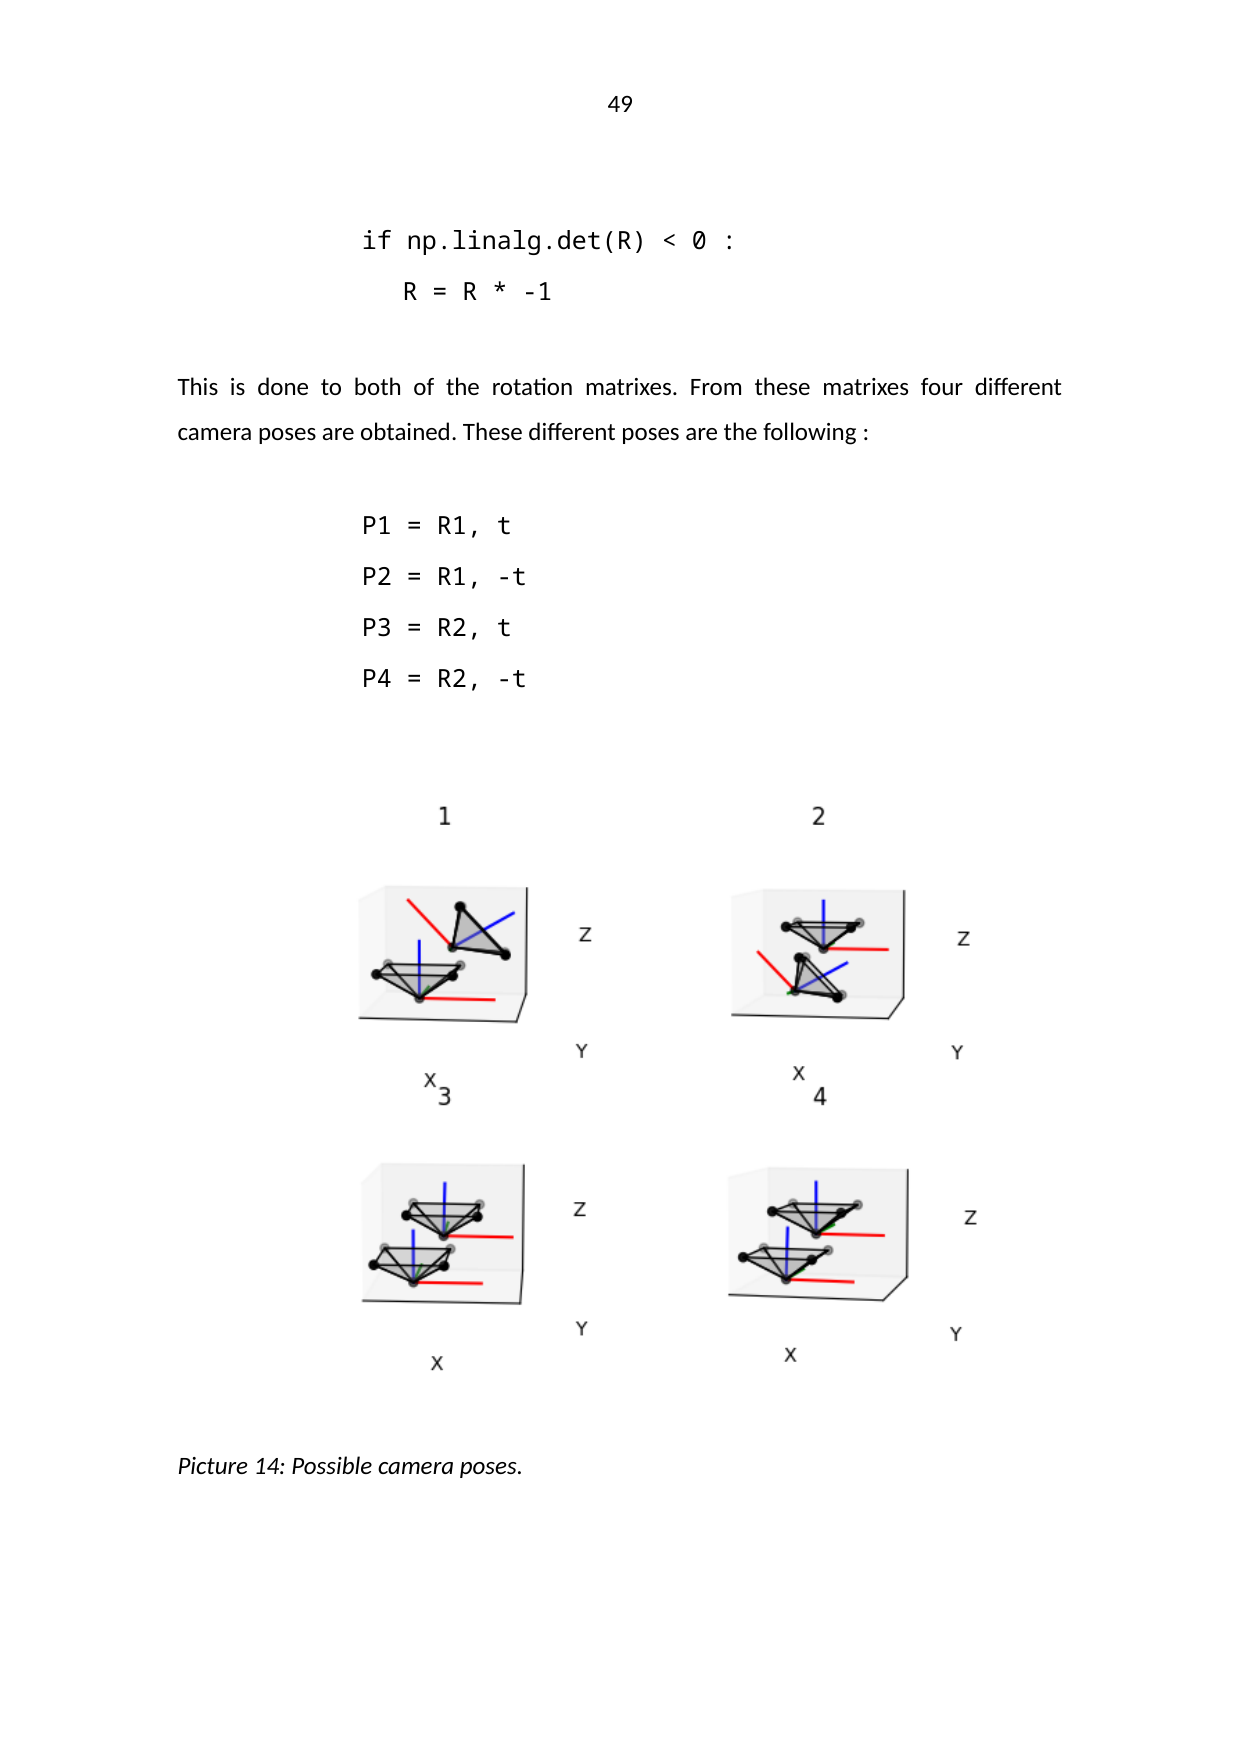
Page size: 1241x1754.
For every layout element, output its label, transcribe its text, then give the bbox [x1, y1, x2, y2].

text R = R * -1 [177, 274, 1063, 308]
text P2 = R1, -t [177, 559, 1063, 593]
picture [177, 757, 1063, 1423]
text This is done to both of the rotation matrixes. From these matrixes four different camera poses are obtained. These different poses are the following : [177, 371, 1063, 447]
text P4 = R2, -t [177, 661, 1063, 695]
text if np.linalg.det(R) < 0 : [177, 223, 1063, 257]
text Picture 14: Possible camera poses. [177, 1423, 1063, 1480]
text P3 = R2, t [177, 610, 1063, 644]
text P1 = R1, t [177, 508, 1063, 542]
